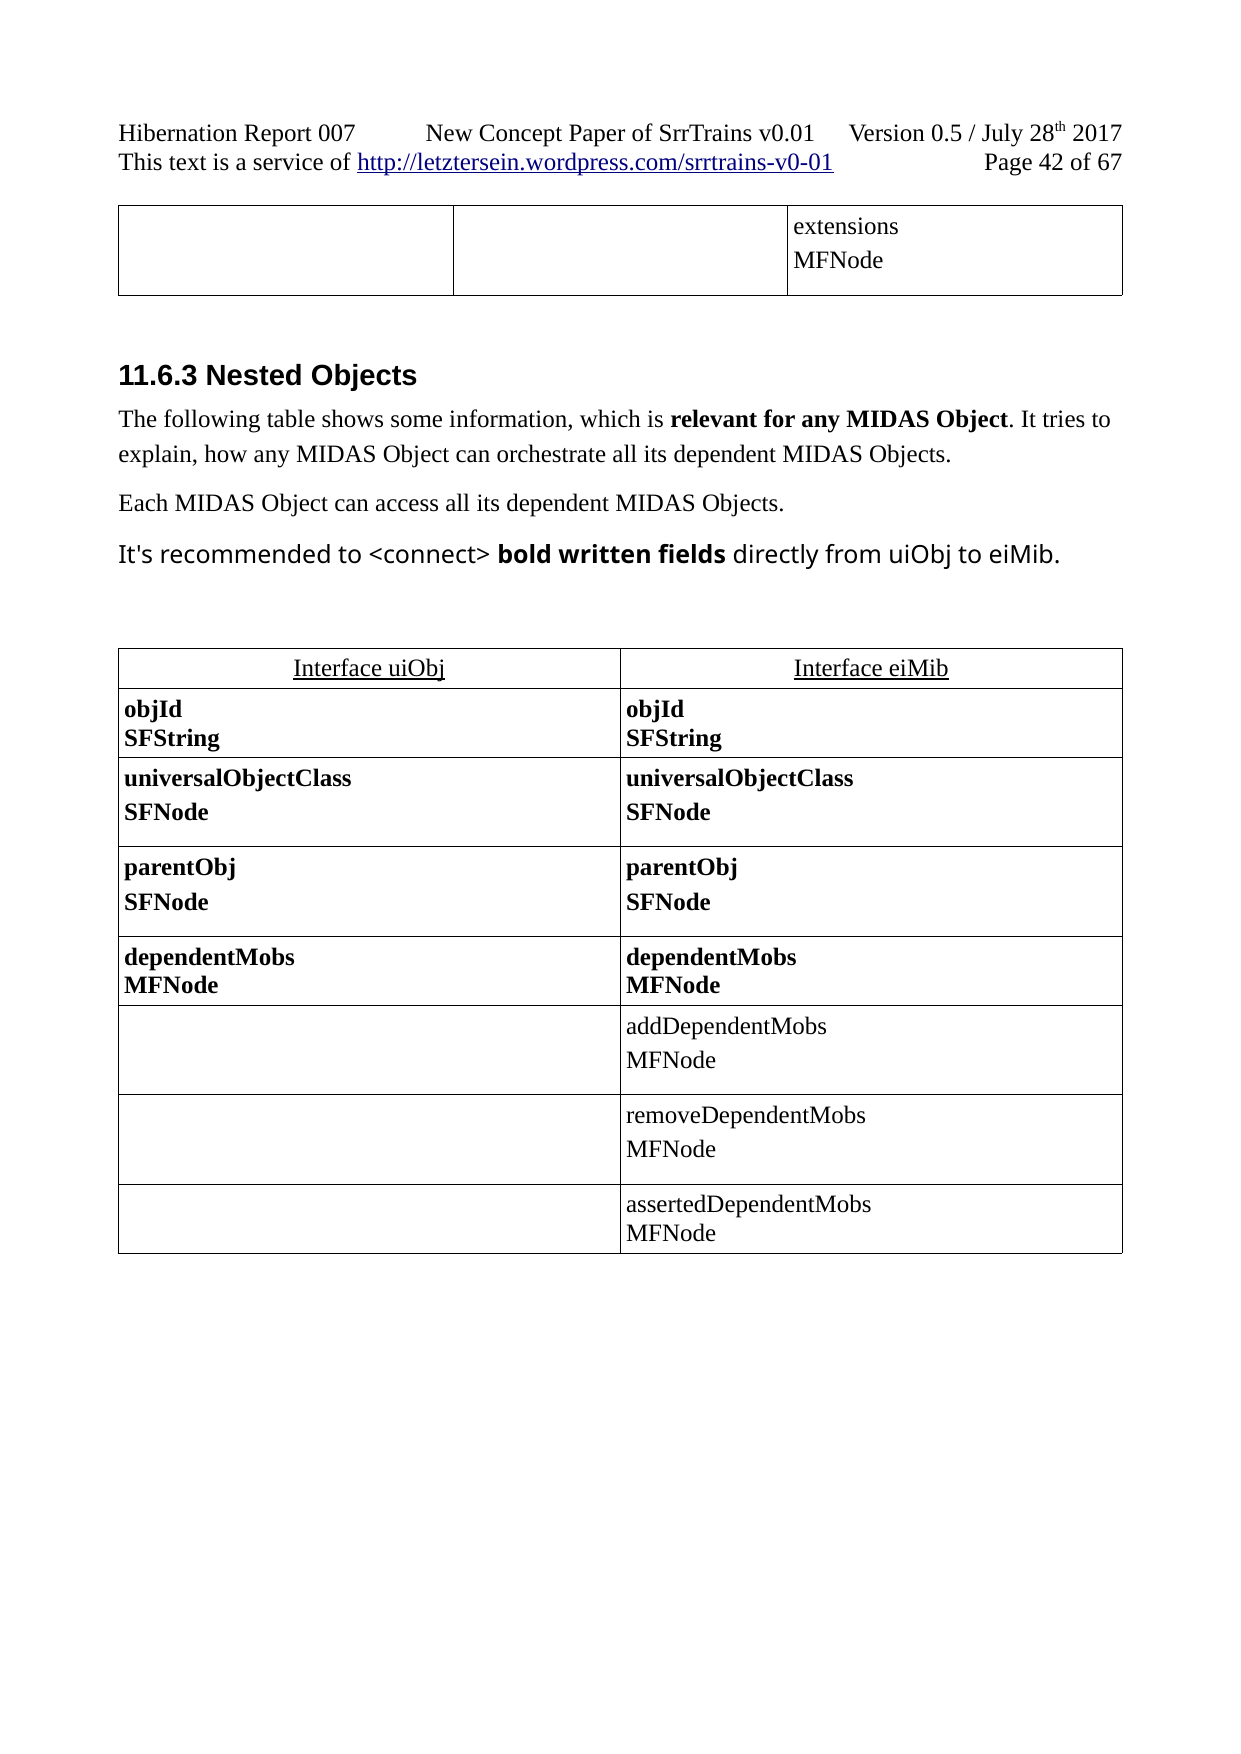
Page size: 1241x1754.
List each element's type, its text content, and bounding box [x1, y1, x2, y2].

table_cell assertedDependentMobs MFNode [621, 1185, 1122, 1253]
table_cell addDependentMobs MFNode [621, 1006, 1122, 1094]
table_header Interface eiMib [621, 649, 1122, 688]
table_cell dependentMobs MFNode [119, 937, 620, 1005]
table_cell objId SFString [621, 689, 1122, 757]
table_cell parentObj SFNode [119, 847, 620, 936]
table_cell [454, 206, 787, 294]
table_cell objId SFString [119, 689, 620, 757]
table_cell universalObjectClass SFNode [119, 758, 620, 846]
text The following table shows some information, which is relevant for any MIDAS Object. It tries to explain, how any MIDAS Object can orchestrate all its dependent MIDAS Objects. [118, 404, 1122, 467]
table_cell [119, 206, 453, 294]
table_cell extensions MFNode [788, 206, 1122, 294]
subtitle 11.6.3 Nested Objects [118, 358, 1122, 392]
table_cell universalObjectClass SFNode [621, 758, 1122, 846]
table_cell [119, 1185, 620, 1253]
table_header Interface uiObj [119, 649, 620, 688]
table_cell dependentMobs MFNode [621, 937, 1122, 1005]
table_cell [119, 1095, 620, 1184]
table_cell parentObj SFNode [621, 847, 1122, 936]
text It's recommended to <connect> bold written fields directly from uiObj to eiMib. [118, 537, 1122, 571]
table_cell removeDependentMobs MFNode [621, 1095, 1122, 1184]
text Each MIDAS Object can access all its dependent MIDAS Objects. [118, 488, 1122, 517]
table_cell [119, 1006, 620, 1094]
